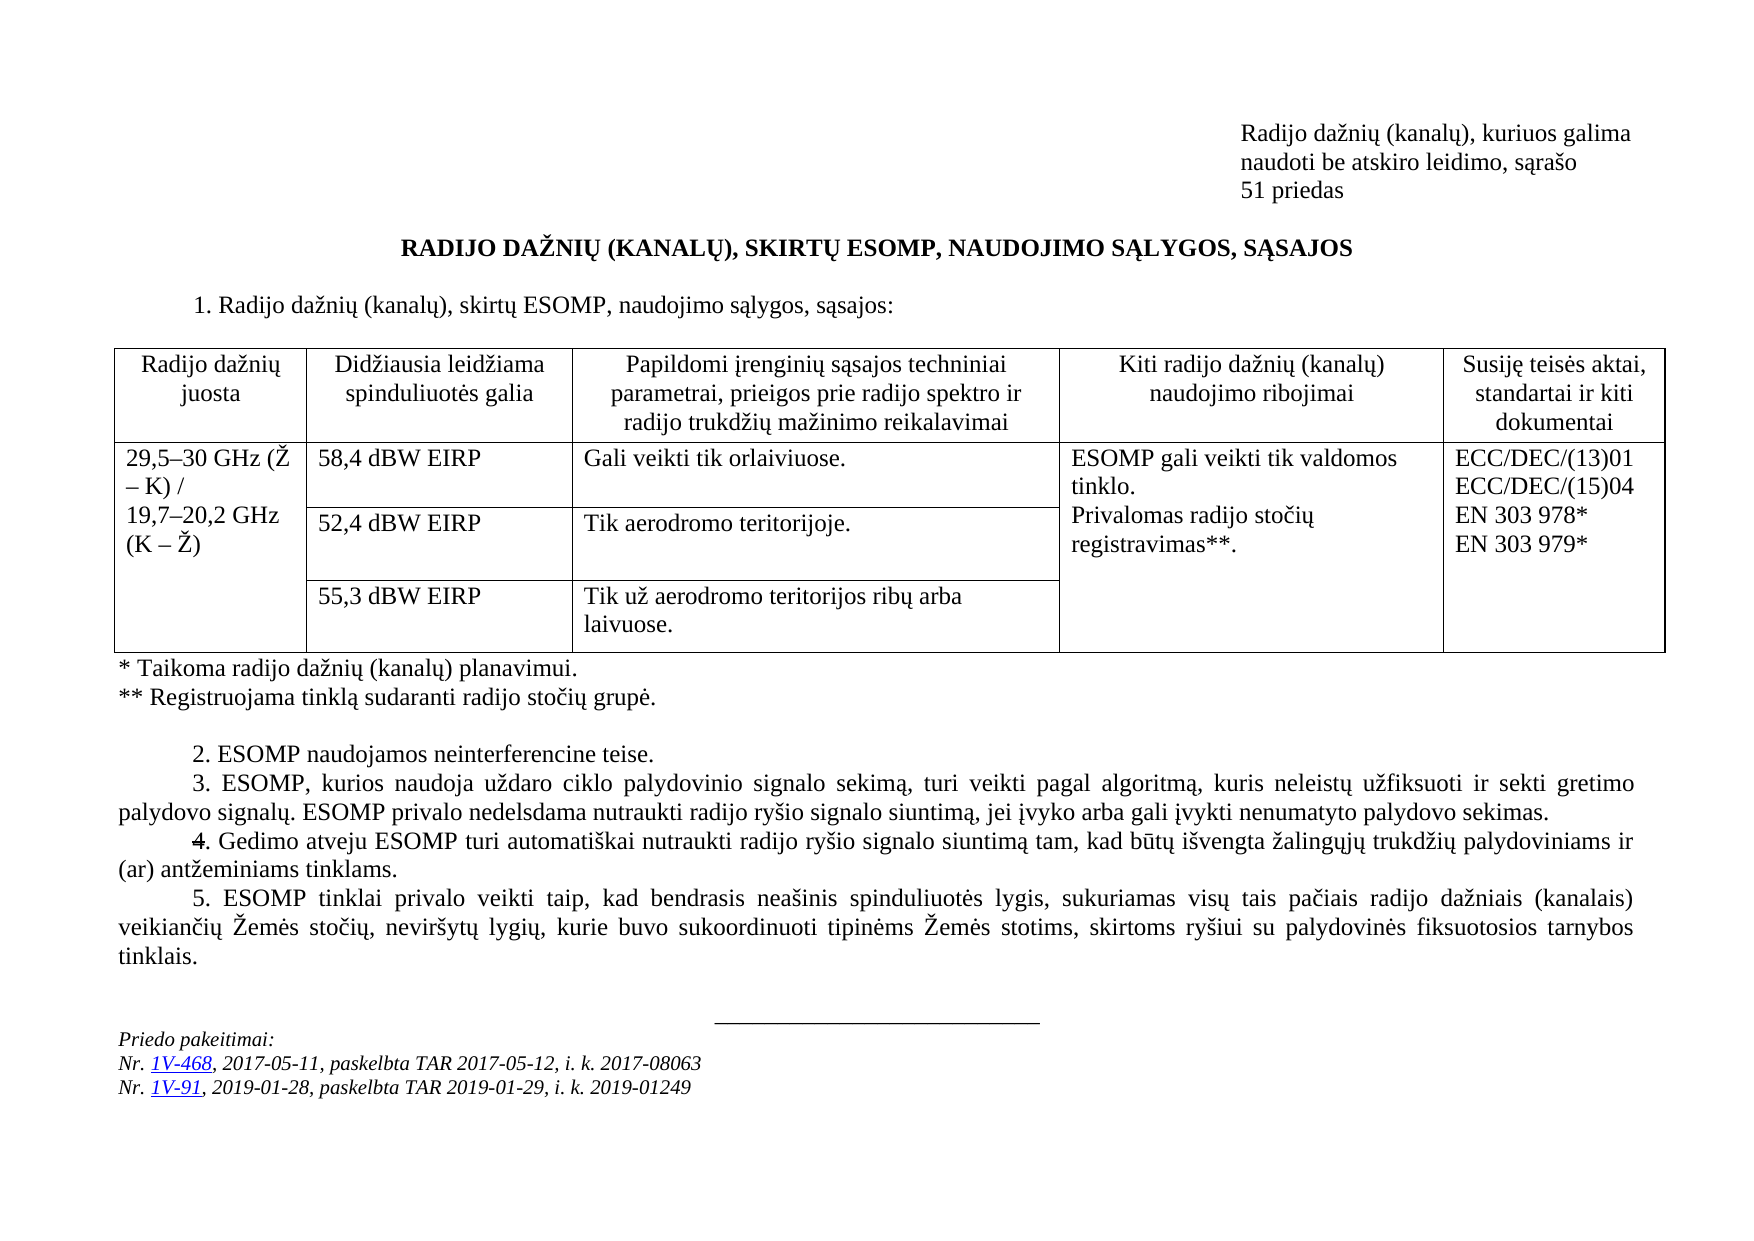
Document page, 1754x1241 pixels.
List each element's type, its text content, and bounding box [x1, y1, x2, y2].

table_cell 29,5–30 GHz (Ž – K) / 19,7–20,2 GHz (K – Ž) [115, 443, 306, 652]
text __________________________ [118, 998, 1636, 1027]
text 5. ESOMP tinklai privalo veikti taip, kad bendrasis neašinis spinduliuotės lygis, sukuriamas visų tais pačiais radijo dažniais (kanalais) veikiančių Žemės stočių, neviršytų lygių, kurie buvo sukoordinuoti tipinėms Žemės stotims, skirtoms ryšiui su palydovinės fiksuotosios tarnybos tinklais. [118, 883, 1636, 969]
text * Taikoma radijo dažnių (kanalų) planavimui. [118, 653, 1636, 682]
table_cell Tik už aerodromo teritorijos ribų arba laivuose. [573, 581, 1059, 652]
table_header Didžiausia leidžiama spinduliuotės galia [307, 349, 572, 442]
text Nr. 1V-91, 2019-01-28, paskelbta TAR 2019-01-29, i. k. 2019-01249 [118, 1075, 1636, 1099]
text Priedo pakeitimai: [118, 1027, 1636, 1051]
text 1. Radijo dažnių (kanalų), skirtų ESOMP, naudojimo sąlygos, sąsajos: [118, 291, 1636, 319]
text 2. ESOMP naudojamos neinterferencine teise. [118, 739, 1636, 768]
table_cell Gali veikti tik orlaiviuose. [573, 443, 1059, 507]
table_cell 55,3 dBW EIRP [307, 581, 572, 652]
text naudoti be atskiro leidimo, sąrašo [118, 147, 1636, 176]
table_header Radijo dažnių juosta [115, 349, 306, 442]
table_cell 52,4 dBW EIRP [307, 508, 572, 580]
text Radijo dažnių (kanalų), kuriuos galima [118, 118, 1636, 147]
text 51 priedas [118, 176, 1636, 204]
text ** Registruojama tinklą sudaranti radijo stočių grupė. [118, 682, 1636, 711]
table_cell ECC/DEC/(13)01 ECC/DEC/(15)04 EN 303 978* EN 303 979* [1444, 443, 1664, 652]
table_header Susiję teisės aktai, standartai ir kiti dokumentai [1444, 349, 1664, 442]
text Nr. 1V-468, 2017-05-11, paskelbta TAR 2017-05-12, i. k. 2017-08063 [118, 1051, 1636, 1075]
text 4. Gedimo atveju ESOMP turi automatiškai nutraukti radijo ryšio signalo siuntimą tam, kad būtų išvengta žalingųjų trukdžių palydoviniams ir (ar) antžeminiams tinklams. [118, 826, 1636, 883]
table_header Kiti radijo dažnių (kanalų) naudojimo ribojimai [1060, 349, 1443, 442]
table_header Papildomi įrenginių sąsajos techniniai parametrai, prieigos prie radijo spektro ir radijo trukdžių mažinimo reikalavimai [573, 349, 1059, 442]
text RADIJO DAŽNIŲ (KANALŲ), SKIRTŲ ESOMP, NAUDOJIMO SĄLYGOS, SĄSAJOS [118, 233, 1636, 262]
table_cell 58,4 dBW EIRP [307, 443, 572, 507]
text 3. ESOMP, kurios naudoja uždaro ciklo palydovinio signalo sekimą, turi veikti pagal algoritmą, kuris neleistų užfiksuoti ir sekti gretimo palydovo signalų. ESOMP privalo nedelsdama nutraukti radijo ryšio signalo siuntimą, jei įvyko arba gali įvykti nenumatyto palydovo sekimas. [118, 768, 1636, 826]
table_cell ESOMP gali veikti tik valdomos tinklo. Privalomas radijo stočių registravimas**. [1060, 443, 1443, 652]
table_cell Tik aerodromo teritorijoje. [573, 508, 1059, 580]
